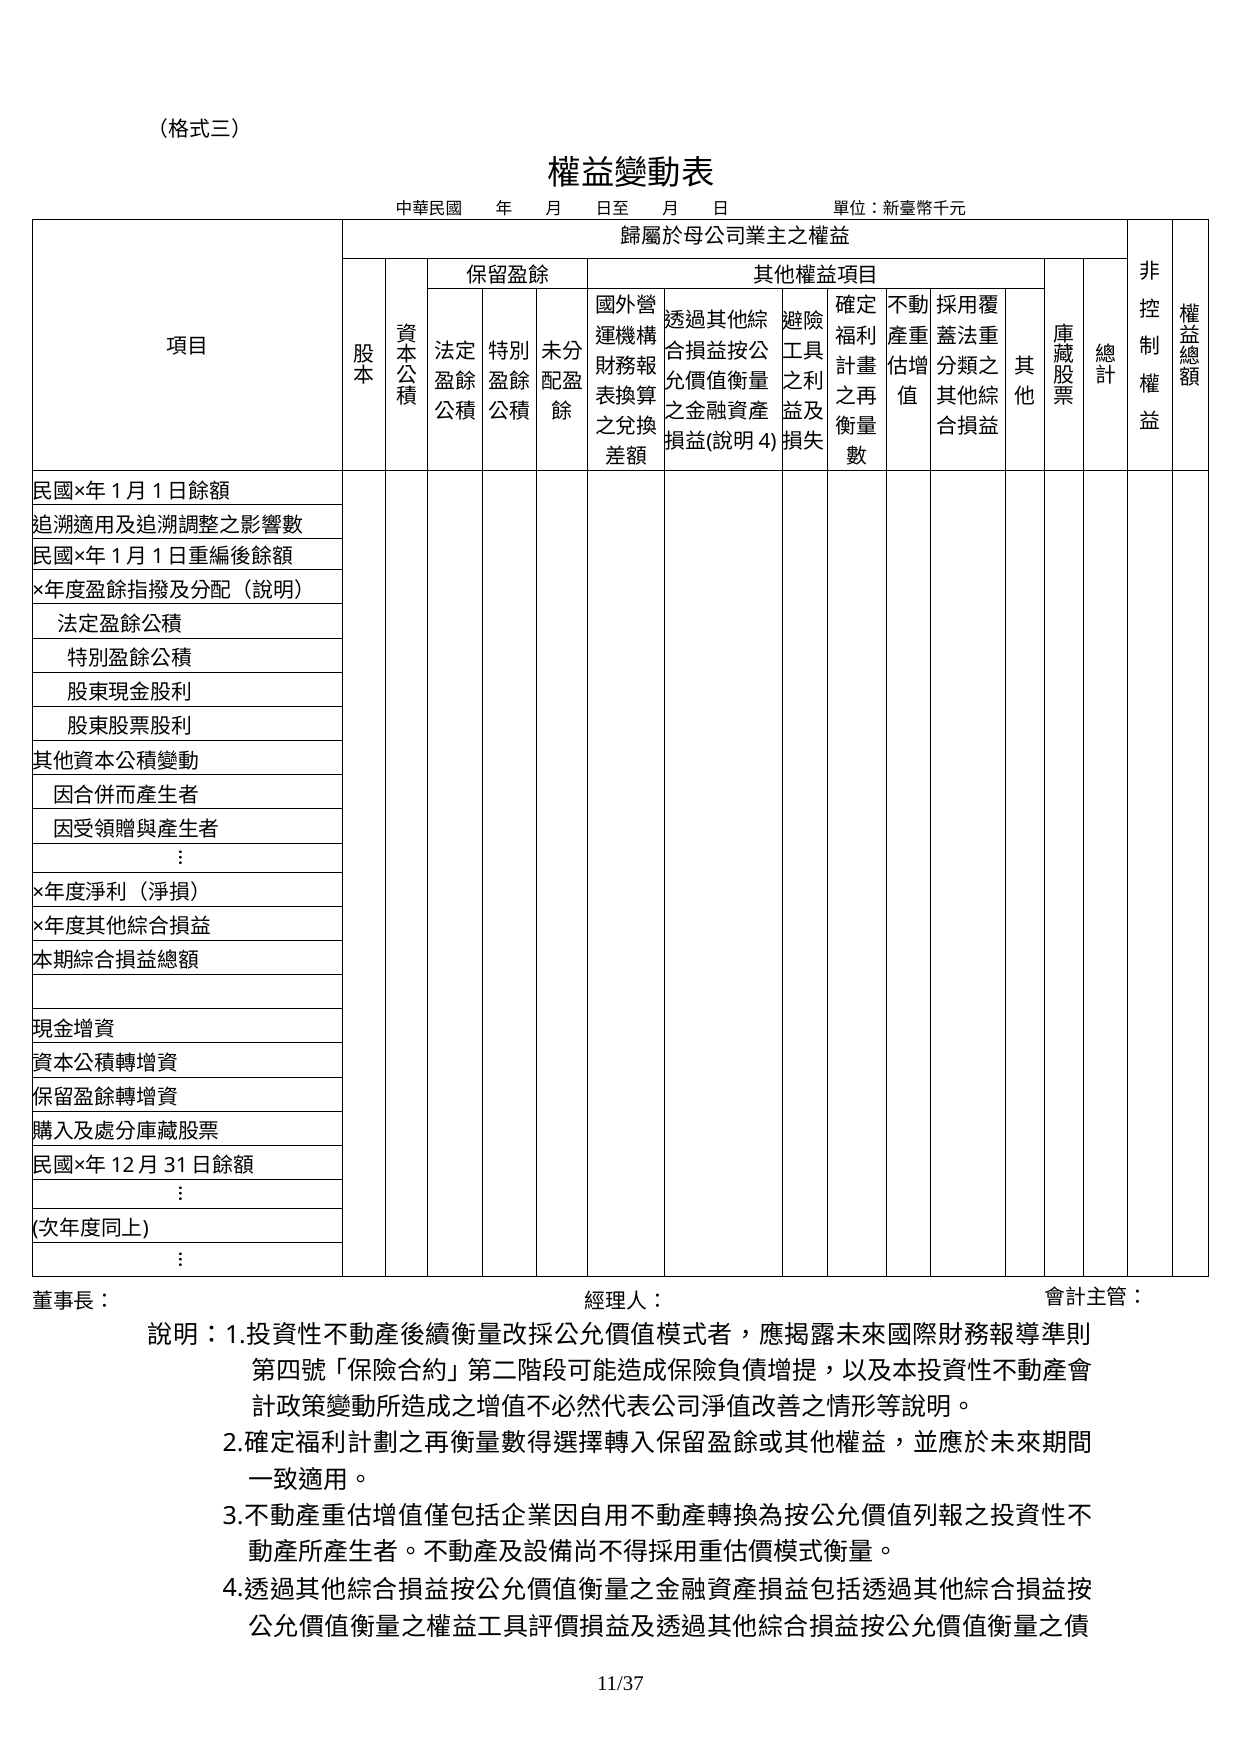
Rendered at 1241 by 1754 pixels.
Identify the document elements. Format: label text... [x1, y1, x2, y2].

table_cell [1084, 740, 1127, 774]
table_cell [1084, 1076, 1127, 1111]
table_cell … [33, 1180, 342, 1208]
table_cell [483, 808, 536, 842]
table_cell [428, 1111, 482, 1145]
text （格式三） [148, 108, 1092, 146]
table_cell [537, 1111, 587, 1145]
table_cell [537, 906, 587, 940]
table_cell [783, 740, 827, 774]
table_cell [428, 808, 482, 842]
table_cell [537, 603, 587, 637]
table_cell [1084, 1145, 1127, 1179]
table_cell 資本公積轉增資 [33, 1043, 342, 1076]
table_cell [1173, 1076, 1208, 1111]
table_cell [1128, 504, 1172, 538]
table_cell [665, 1008, 782, 1042]
table_cell [1173, 1042, 1208, 1076]
table_cell [537, 1208, 587, 1242]
table_cell [1173, 940, 1208, 974]
table_cell [931, 538, 1005, 569]
table_cell [887, 1008, 930, 1042]
table_cell [828, 1179, 886, 1208]
table_cell [537, 843, 587, 871]
table_cell [1006, 1076, 1044, 1111]
table_cell [887, 1076, 930, 1111]
table_cell [1006, 672, 1044, 706]
table_cell [1006, 974, 1044, 1008]
table_cell [1128, 538, 1172, 569]
table_cell [1045, 638, 1083, 672]
table_cell [887, 471, 930, 504]
table_cell [931, 871, 1005, 906]
table_cell [428, 1179, 482, 1208]
table_cell [1084, 1042, 1127, 1076]
table_cell [887, 740, 930, 774]
table_cell [343, 843, 385, 871]
table_cell [343, 906, 385, 940]
table_cell [428, 603, 482, 637]
table_cell 經理人： [584, 1277, 1044, 1314]
table_cell [1045, 843, 1083, 871]
table_cell [1045, 740, 1083, 774]
table_cell [1173, 706, 1208, 740]
table_cell [931, 603, 1005, 637]
table_header 權益總額 [1173, 220, 1208, 470]
table_cell [887, 1208, 930, 1242]
table_cell [665, 603, 782, 637]
table_cell [1006, 843, 1044, 871]
table_cell [1006, 1242, 1044, 1276]
table_cell [1084, 906, 1127, 940]
table_cell [1128, 603, 1172, 637]
table_cell [1128, 940, 1172, 974]
table_cell [1173, 1179, 1208, 1208]
table_cell [887, 1179, 930, 1208]
table_cell [828, 843, 886, 871]
table_cell ×年度其他綜合損益 [33, 907, 342, 940]
table_cell [1045, 603, 1083, 637]
table_cell [1128, 1042, 1172, 1076]
table_cell [1173, 471, 1208, 504]
table_cell [537, 740, 587, 774]
table_cell [1173, 871, 1208, 906]
table_cell [428, 471, 482, 504]
table_cell [386, 808, 427, 842]
table_cell [483, 538, 536, 569]
table_cell [537, 808, 587, 842]
table_cell [588, 504, 664, 538]
table_cell [1006, 1145, 1044, 1179]
table_cell 股本 [343, 259, 385, 470]
table_cell [537, 1179, 587, 1208]
table_cell [1084, 471, 1127, 504]
text 權益變動表 [148, 146, 1092, 194]
table_cell [828, 1111, 886, 1145]
table_cell [1173, 774, 1208, 808]
table_cell [343, 774, 385, 808]
table_cell [343, 638, 385, 672]
table_cell [386, 504, 427, 538]
table_cell [1006, 1179, 1044, 1208]
table_cell [483, 603, 536, 637]
table_cell [588, 1179, 664, 1208]
table_cell 國外營運機構財務報表換算之兌換差額 [588, 289, 664, 470]
table_cell [428, 538, 482, 569]
table_cell [483, 740, 536, 774]
table_cell [1045, 706, 1083, 740]
table_cell [887, 906, 930, 940]
table_cell [588, 569, 664, 603]
table_cell [1173, 538, 1208, 569]
table_cell [386, 638, 427, 672]
table_cell [1045, 1208, 1083, 1242]
table_cell [1128, 706, 1172, 740]
table_cell [428, 1042, 482, 1076]
text 中華民國 年 月 日至 月 日 單位：新臺幣千元 [148, 194, 1092, 219]
table_cell [1173, 808, 1208, 842]
table_cell [1084, 538, 1127, 569]
table_cell [588, 740, 664, 774]
table_cell [828, 808, 886, 842]
table_cell [783, 538, 827, 569]
table_cell [783, 808, 827, 842]
table_cell [1006, 1042, 1044, 1076]
table_cell [343, 1277, 385, 1314]
table_cell [783, 672, 827, 706]
table_cell [931, 504, 1005, 538]
table_cell [343, 940, 385, 974]
table_cell [343, 603, 385, 637]
table_cell [483, 706, 536, 740]
table_cell [1173, 1145, 1208, 1179]
text 3.不動產重估增值僅包括企業因自用不動產轉換為按公允價值列報之投資性不動產所產生者。不動產及設備尚不得採用重估價模式衡量。 [222, 1495, 1092, 1568]
table_cell [931, 1076, 1005, 1111]
table_cell 特別盈餘公積 [483, 289, 536, 470]
table_cell [545, 1277, 584, 1314]
table_cell [828, 672, 886, 706]
table_cell [887, 504, 930, 538]
table_cell 董事長： [32, 1277, 343, 1314]
table_cell 其他 [1006, 289, 1044, 470]
table_cell [1045, 974, 1083, 1008]
table_cell [1128, 1076, 1172, 1111]
table_cell [931, 706, 1005, 740]
table_cell [343, 974, 385, 1008]
table_cell [931, 808, 1005, 842]
table_cell [537, 569, 587, 603]
table_cell [828, 1208, 886, 1242]
table_cell [1173, 1208, 1208, 1242]
table_cell [386, 603, 427, 637]
table_cell [1084, 638, 1127, 672]
table_cell [665, 871, 782, 906]
table_cell [1084, 808, 1127, 842]
table_cell [588, 1111, 664, 1145]
table_cell [931, 672, 1005, 706]
table_cell [1128, 871, 1172, 906]
table_cell [887, 1145, 930, 1179]
table_cell [887, 1111, 930, 1145]
table_cell [1084, 1179, 1127, 1208]
table_cell [1128, 808, 1172, 842]
table_cell 購入及處分庫藏股票 [33, 1112, 342, 1145]
table_header 非控制權益 [1128, 220, 1172, 470]
table_cell [665, 538, 782, 569]
table_cell [828, 538, 886, 569]
table_cell [887, 706, 930, 740]
table_cell 民國×年12月31日餘額 [33, 1146, 342, 1179]
table_cell [1045, 774, 1083, 808]
table_cell [537, 1242, 587, 1276]
table_cell [1006, 1008, 1044, 1042]
table_cell [483, 1042, 536, 1076]
table_cell [665, 1145, 782, 1179]
table_cell [828, 638, 886, 672]
table_cell [783, 1208, 827, 1242]
table_cell [483, 504, 536, 538]
table_cell [931, 471, 1005, 504]
table_cell [537, 1008, 587, 1042]
table_cell [428, 843, 482, 871]
table_cell [1006, 504, 1044, 538]
table_cell [931, 774, 1005, 808]
table_cell [1173, 1242, 1208, 1276]
table_cell 總計 [1084, 259, 1127, 470]
table_cell [386, 538, 427, 569]
table_cell 保留盈餘轉增資 [33, 1078, 342, 1111]
table_cell … [33, 1243, 342, 1276]
table_cell [537, 774, 587, 808]
table_cell [386, 740, 427, 774]
table_cell [588, 1076, 664, 1111]
table_cell [931, 1242, 1005, 1276]
table_cell [1006, 906, 1044, 940]
table_cell [1084, 672, 1127, 706]
table_cell [665, 808, 782, 842]
table_cell [828, 1242, 886, 1276]
table_cell 特別盈餘公積 [33, 639, 342, 672]
table_cell [665, 1076, 782, 1111]
table_cell [386, 672, 427, 706]
table_cell [588, 471, 664, 504]
table_cell [343, 1076, 385, 1111]
table_cell [537, 538, 587, 569]
table_cell [343, 1111, 385, 1145]
table_cell [428, 1008, 482, 1042]
table_cell [483, 974, 536, 1008]
table_cell [483, 843, 536, 871]
table_cell [483, 569, 536, 603]
table_cell 不動產重估增值 [887, 289, 930, 470]
table_cell [588, 1145, 664, 1179]
table_cell [783, 974, 827, 1008]
table_cell [783, 1242, 827, 1276]
table_cell [428, 940, 482, 974]
table_cell [1006, 940, 1044, 974]
table_cell [1006, 1208, 1044, 1242]
table_cell [887, 974, 930, 1008]
table_cell [1173, 672, 1208, 706]
table_cell [1045, 504, 1083, 538]
table_cell [588, 906, 664, 940]
table_cell [665, 1111, 782, 1145]
table_cell [783, 603, 827, 637]
table_cell [828, 974, 886, 1008]
table_cell [483, 906, 536, 940]
table_cell [537, 638, 587, 672]
table_cell [428, 974, 482, 1008]
table_cell [1084, 706, 1127, 740]
table_cell [887, 940, 930, 974]
table_cell 民國×年1月1日重編後餘額 [33, 539, 342, 569]
table_cell [483, 1179, 536, 1208]
table_cell [386, 774, 427, 808]
table_cell [537, 940, 587, 974]
table_cell [1045, 1242, 1083, 1276]
table_cell [1173, 1111, 1208, 1145]
table_cell [588, 603, 664, 637]
table_cell ×年度盈餘指撥及分配（說明） [33, 570, 342, 603]
table_cell [1045, 569, 1083, 603]
table_cell [537, 471, 587, 504]
table_cell [887, 774, 930, 808]
table_cell [783, 843, 827, 871]
table_cell [665, 843, 782, 871]
table_cell [386, 906, 427, 940]
table_cell [1128, 471, 1172, 504]
table_cell 庫藏股票 [1045, 259, 1083, 470]
table_cell [1173, 504, 1208, 538]
text 2.確定福利計劃之再衡量數得選擇轉入保留盈餘或其他權益，並應於未來期間一致適用。 [222, 1423, 1092, 1495]
table_cell [483, 471, 536, 504]
table_cell [588, 843, 664, 871]
table_cell [1006, 471, 1044, 504]
table_cell [588, 974, 664, 1008]
table_cell [1128, 569, 1172, 603]
table_cell [470, 1277, 507, 1314]
table_cell [483, 1111, 536, 1145]
table_cell [931, 1145, 1005, 1179]
table_cell [428, 1208, 482, 1242]
table_cell [386, 1111, 427, 1145]
table_cell [783, 471, 827, 504]
table_cell [588, 1042, 664, 1076]
table_cell [1173, 569, 1208, 603]
table_cell [828, 1076, 886, 1111]
table_cell 現金增資 [33, 1009, 342, 1042]
table_cell [343, 706, 385, 740]
table_cell [665, 1208, 782, 1242]
table_cell [783, 1111, 827, 1145]
table_cell [1084, 871, 1127, 906]
table_cell 資本公積 [386, 259, 427, 470]
table_cell [783, 504, 827, 538]
table_cell [1128, 974, 1172, 1008]
table_cell [887, 638, 930, 672]
table_cell [1173, 906, 1208, 940]
table_header 歸屬於母公司業主之權益 [343, 220, 1127, 257]
table_cell [588, 706, 664, 740]
table_cell [828, 603, 886, 637]
table_cell [1045, 471, 1083, 504]
table_cell [1045, 1042, 1083, 1076]
table_cell [483, 1242, 536, 1276]
table_cell [1045, 906, 1083, 940]
table_cell [343, 740, 385, 774]
table_cell [1006, 603, 1044, 637]
table_cell [483, 638, 536, 672]
table_cell [1128, 1242, 1172, 1276]
table_cell [783, 706, 827, 740]
table_cell [1084, 569, 1127, 603]
table_cell 民國×年1月1日餘額 [33, 471, 342, 504]
table_cell [428, 906, 482, 940]
table_cell 保留盈餘 [428, 259, 587, 288]
table_cell [665, 974, 782, 1008]
table_cell [1173, 1008, 1208, 1042]
table_cell [1128, 638, 1172, 672]
table_cell ×年度淨利（淨損） [33, 873, 342, 906]
table_cell 本期綜合損益總額 [33, 941, 342, 974]
table_cell [483, 1076, 536, 1111]
table_cell [1128, 1179, 1172, 1208]
table_cell [386, 1076, 427, 1111]
table_cell [665, 569, 782, 603]
table_cell [1045, 1179, 1083, 1208]
table_cell 法定盈餘公積 [428, 289, 482, 470]
table_cell [887, 843, 930, 871]
table_cell [386, 940, 427, 974]
table_cell [665, 774, 782, 808]
table_cell [1006, 706, 1044, 740]
table_cell [887, 808, 930, 842]
text 說明：1.投資性不動產後續衡量改採公允價值模式者，應揭露未來國際財務報導準則第四號「保險合約」第二階段可能造成保險負債增提，以及本投資性不動產會計政策變動所造成之增值不必然代表公司淨值改善之情形等說明。 [148, 1314, 1092, 1423]
table_cell [931, 843, 1005, 871]
table_cell [931, 1042, 1005, 1076]
table_cell [343, 1242, 385, 1276]
table_cell [665, 906, 782, 940]
table_cell [828, 1008, 886, 1042]
table_cell 避險工具之利益及損失 [783, 289, 827, 470]
table_cell [537, 1042, 587, 1076]
table_cell [665, 1042, 782, 1076]
table_cell [828, 471, 886, 504]
table_cell [428, 638, 482, 672]
table_cell [1045, 871, 1083, 906]
table_cell [588, 1008, 664, 1042]
table_cell [1084, 1208, 1127, 1242]
table_cell 其他資本公積變動 [33, 741, 342, 774]
table_cell [386, 1145, 427, 1179]
table_cell [783, 1008, 827, 1042]
table_cell 因合併而產生者 [33, 775, 342, 808]
table_cell [783, 1145, 827, 1179]
table_cell … [33, 844, 342, 871]
table_cell [1084, 1008, 1127, 1042]
table_cell [1128, 740, 1172, 774]
table_cell [1084, 504, 1127, 538]
table_cell 採用覆蓋法重分類之其他綜合損益 [931, 289, 1005, 470]
table_cell [887, 672, 930, 706]
table_cell [828, 1145, 886, 1179]
table_cell [665, 504, 782, 538]
table_cell [1084, 603, 1127, 637]
table_cell [828, 940, 886, 974]
table_cell [931, 906, 1005, 940]
table_cell [1084, 1242, 1127, 1276]
table_cell [386, 471, 427, 504]
table_cell [1006, 1111, 1044, 1145]
table_cell [1128, 1208, 1172, 1242]
table_cell [931, 974, 1005, 1008]
table_cell 透過其他綜合損益按公允價值衡量之金融資產損益(說明4) [665, 289, 782, 470]
table_cell [1128, 1008, 1172, 1042]
table_cell [828, 906, 886, 940]
table_cell [343, 1145, 385, 1179]
table_cell [537, 504, 587, 538]
table_cell [1084, 974, 1127, 1008]
table_cell [588, 538, 664, 569]
table_cell [343, 1208, 385, 1242]
table_cell [483, 940, 536, 974]
table_cell [428, 774, 482, 808]
table_cell [343, 672, 385, 706]
table_cell [588, 871, 664, 906]
table_cell [783, 1076, 827, 1111]
table_cell [1045, 672, 1083, 706]
table_cell 股東現金股利 [33, 673, 342, 706]
table_cell [931, 638, 1005, 672]
table_cell [665, 672, 782, 706]
table_cell [783, 940, 827, 974]
table_cell 因受領贈與產生者 [33, 809, 342, 842]
table_cell [537, 974, 587, 1008]
table_cell [588, 1242, 664, 1276]
table_cell [1006, 569, 1044, 603]
table_cell [483, 1008, 536, 1042]
table_cell [783, 906, 827, 940]
table_cell [931, 569, 1005, 603]
table_cell [385, 1277, 427, 1314]
table_cell [828, 740, 886, 774]
table_cell [1128, 843, 1172, 871]
table_cell [386, 1008, 427, 1042]
table_cell [428, 569, 482, 603]
table_cell [386, 1208, 427, 1242]
table_cell [1128, 672, 1172, 706]
table_cell (次年度同上) [33, 1209, 342, 1242]
table_cell [783, 638, 827, 672]
table_cell [783, 1179, 827, 1208]
table_cell [931, 940, 1005, 974]
table_cell [343, 569, 385, 603]
table_cell [931, 1008, 1005, 1042]
table_cell 會計主管： [1044, 1277, 1208, 1314]
table_cell [33, 975, 342, 1008]
table_cell [1173, 603, 1208, 637]
table_cell [828, 1042, 886, 1076]
table_cell [887, 603, 930, 637]
table_cell [1006, 871, 1044, 906]
table_cell [343, 471, 385, 504]
table_cell [1128, 1145, 1172, 1179]
table_cell [1045, 1076, 1083, 1111]
table_cell [828, 569, 886, 603]
table_cell [1045, 940, 1083, 974]
table_cell [1173, 974, 1208, 1008]
table_cell [931, 1111, 1005, 1145]
table_cell [665, 471, 782, 504]
table_cell [1045, 538, 1083, 569]
table_cell [428, 672, 482, 706]
table_cell [1084, 843, 1127, 871]
table_cell [343, 871, 385, 906]
table_cell [386, 974, 427, 1008]
table_cell [588, 638, 664, 672]
table_cell [1006, 538, 1044, 569]
table_cell [1006, 740, 1044, 774]
table_cell 其他權益項目 [588, 259, 1044, 288]
table_cell [1006, 808, 1044, 842]
table_cell [887, 1042, 930, 1076]
table_cell 追溯適用及追溯調整之影響數 [33, 505, 342, 538]
table_cell [428, 1242, 482, 1276]
table_cell [1128, 774, 1172, 808]
table_cell [343, 1008, 385, 1042]
table_cell [343, 538, 385, 569]
table_cell [1173, 843, 1208, 871]
table_cell [1045, 1145, 1083, 1179]
table_cell [343, 1179, 385, 1208]
table_cell [428, 871, 482, 906]
table_cell [428, 504, 482, 538]
table_cell [931, 1208, 1005, 1242]
text 4.透過其他綜合損益按公允價值衡量之金融資產損益包括透過其他綜合損益按公允價值衡量之權益工具評價損益及透過其他綜合損益按公允價值衡量之債 [222, 1568, 1092, 1643]
table_cell [665, 1179, 782, 1208]
table_cell [386, 871, 427, 906]
table_cell [887, 569, 930, 603]
table_cell [887, 871, 930, 906]
table_cell [665, 740, 782, 774]
table_cell [483, 774, 536, 808]
table_cell [665, 1242, 782, 1276]
table_cell [1128, 906, 1172, 940]
table_cell 法定盈餘公積 [33, 604, 342, 637]
table_cell [483, 1208, 536, 1242]
table_cell [828, 706, 886, 740]
table_cell [588, 808, 664, 842]
table_cell [386, 1179, 427, 1208]
table_cell [428, 706, 482, 740]
table_cell [828, 774, 886, 808]
table_cell [343, 1042, 385, 1076]
table_cell [665, 638, 782, 672]
table_cell [1045, 808, 1083, 842]
table_cell [828, 871, 886, 906]
table_cell [665, 706, 782, 740]
table_cell [931, 740, 1005, 774]
table_cell [537, 1145, 587, 1179]
table_cell [665, 940, 782, 974]
table_cell [386, 1042, 427, 1076]
table_cell [783, 774, 827, 808]
table_cell [588, 1208, 664, 1242]
table_cell [931, 1179, 1005, 1208]
table_cell [887, 1242, 930, 1276]
table_cell [783, 569, 827, 603]
table_cell [483, 672, 536, 706]
table_cell 確定福利計畫之再衡量數 [828, 289, 886, 470]
table_cell [483, 871, 536, 906]
table_header 項目 [33, 220, 342, 470]
table_cell [537, 1076, 587, 1111]
table_cell [783, 871, 827, 906]
table_cell [343, 504, 385, 538]
table_cell [1006, 774, 1044, 808]
table_cell [1045, 1111, 1083, 1145]
table_cell [386, 1242, 427, 1276]
table_cell 未分配盈餘 [537, 289, 587, 470]
table_cell [1173, 740, 1208, 774]
table_cell [386, 569, 427, 603]
table_cell [428, 740, 482, 774]
table_cell [428, 1145, 482, 1179]
table_cell [1084, 1111, 1127, 1145]
table_cell [343, 808, 385, 842]
table_cell [588, 774, 664, 808]
table_cell [1173, 638, 1208, 672]
table_cell [428, 1076, 482, 1111]
table_cell [537, 672, 587, 706]
table_cell [1128, 1111, 1172, 1145]
table_cell [537, 706, 587, 740]
table_cell [1084, 774, 1127, 808]
table_cell [1084, 940, 1127, 974]
table_cell [887, 538, 930, 569]
table_cell [537, 871, 587, 906]
table_cell [783, 1042, 827, 1076]
table_cell [588, 940, 664, 974]
table_cell [1006, 638, 1044, 672]
table_cell [428, 1277, 470, 1314]
table_cell [483, 1145, 536, 1179]
table_cell [386, 706, 427, 740]
table_cell [386, 843, 427, 871]
table_cell [588, 672, 664, 706]
table_cell 股東股票股利 [33, 707, 342, 740]
table_cell [508, 1277, 545, 1314]
table_cell [1045, 1008, 1083, 1042]
table_cell [828, 504, 886, 538]
